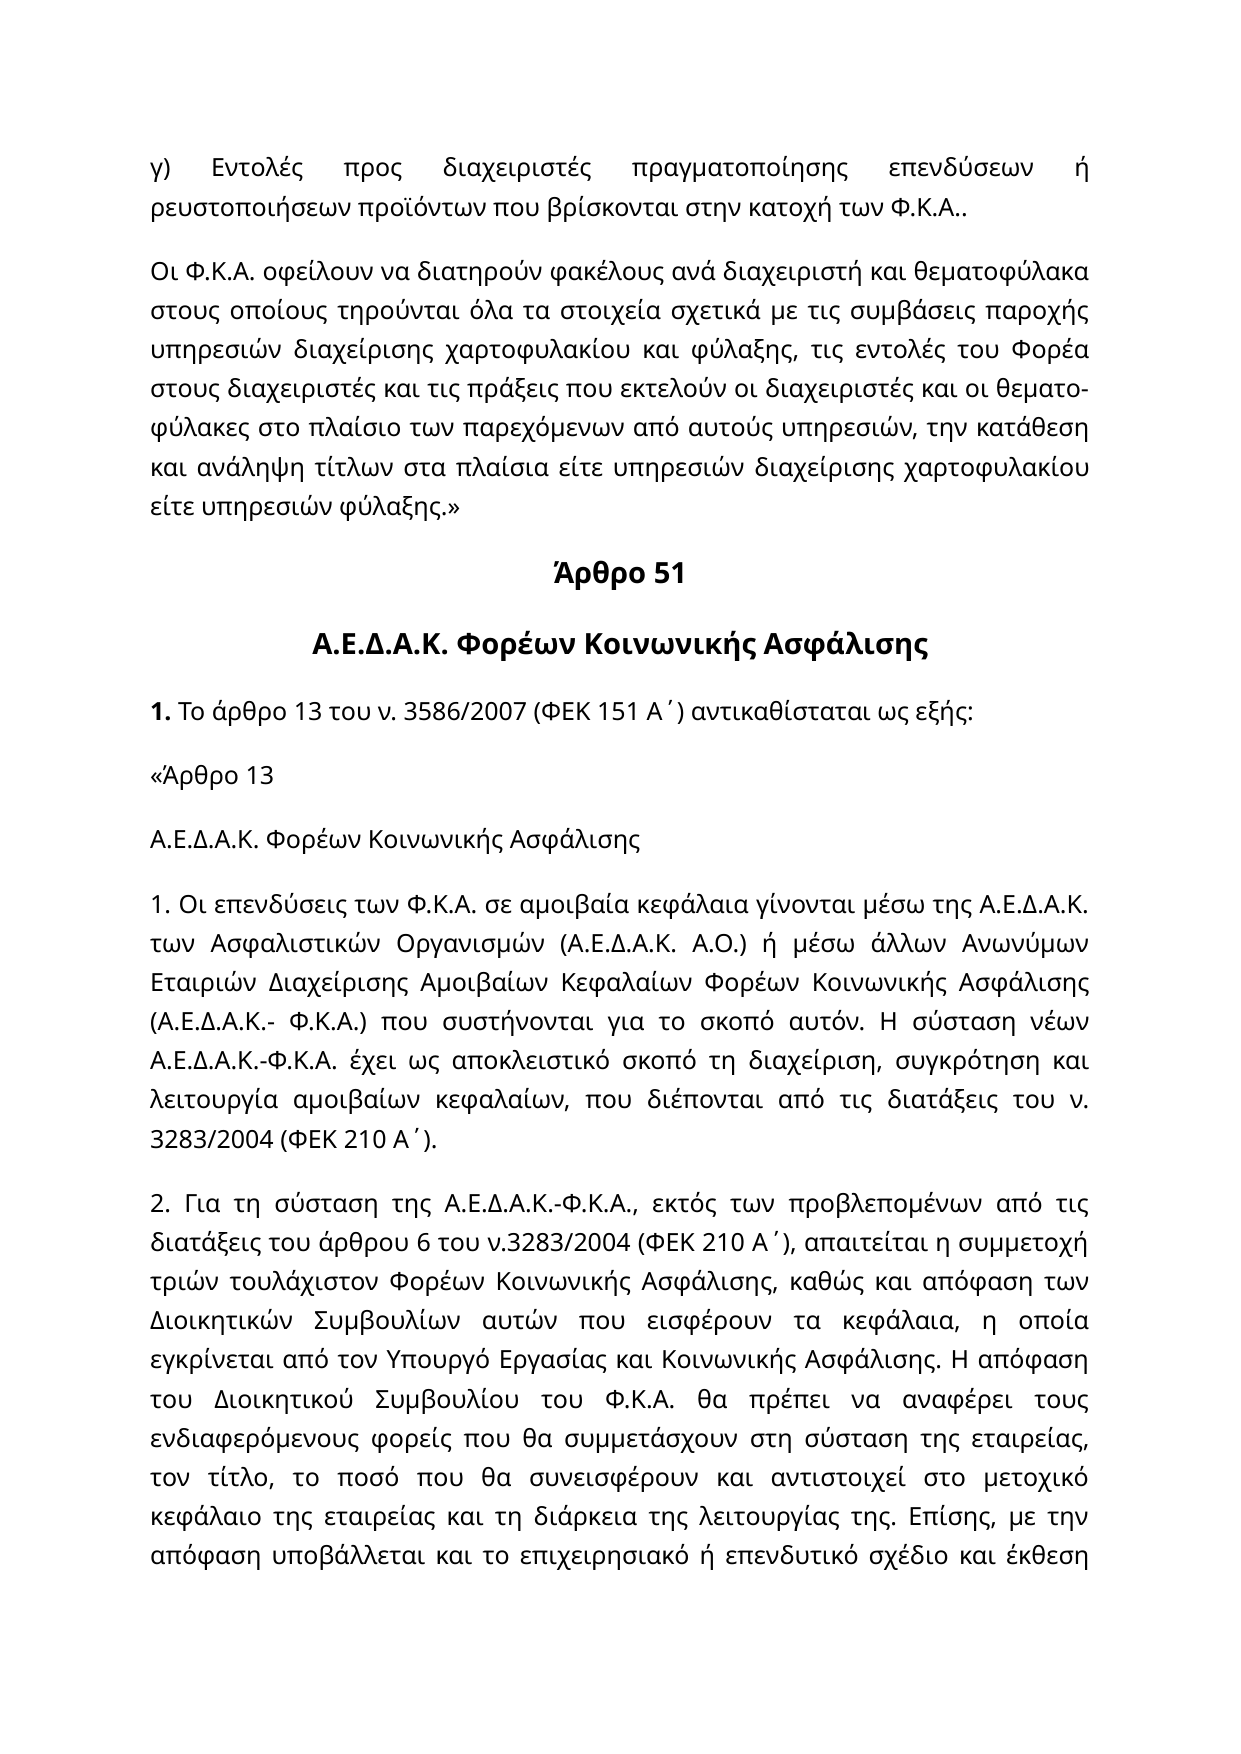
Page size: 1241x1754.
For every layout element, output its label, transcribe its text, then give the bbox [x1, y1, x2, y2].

text γ) Εντολές προς διαχειριστές πραγματοποίησης επενδύσεων ή ρευστοποιήσεων προϊόντων που βρίσκονται στην κατοχή των Φ.Κ.Α.. [150, 150, 1090, 223]
text Οι Φ.Κ.Α. οφείλουν να διατηρούν φακέλους ανά διαχειριστή και θεματοφύλακα στους οποίους τηρούνται όλα τα στοιχεία σχετικά με τις συμβάσεις παροχής υπηρεσιών διαχείρισης χαρτοφυλακίου και φύλαξης, τις εντολές του Φορέα στους διαχειριστές και τις πράξεις που εκτελούν οι διαχειριστές και οι θεματο- φύλακες στο πλαίσιο των παρεχόμενων από αυτούς υπηρεσιών, την κατάθεση και ανάληψη τίτλων στα πλαίσια είτε υπηρεσιών διαχείρισης χαρτοφυλακίου είτε υπηρεσιών φύλαξης.» [150, 253, 1090, 522]
text Α.Ε.Δ.Α.Κ. Φορέων Κοινωνικής Ασφάλισης [150, 822, 1090, 856]
text «Άρθρο 13 [150, 758, 1090, 792]
text 1. Οι επενδύσεις των Φ.Κ.Α. σε αμοιβαία κεφάλαια γίνονται μέσω της Α.Ε.Δ.Α.Κ. των Ασφαλιστικών Οργανισμών (Α.Ε.Δ.Α.Κ. Α.Ο.) ή μέσω άλλων Ανωνύμων Εταιριών Διαχείρισης Αμοιβαίων Κεφαλαίων Φορέων Κοινωνικής Ασφάλισης (Α.Ε.Δ.Α.Κ.- Φ.Κ.Α.) που συστήνονται για το σκοπό αυτόν. Η σύσταση νέων Α.Ε.Δ.Α.Κ.-Φ.Κ.Α. έχει ως αποκλειστικό σκοπό τη διαχείριση, συγκρότηση και λειτουργία αμοιβαίων κεφαλαίων, που διέπονται από τις διατάξεις του ν. 3283/2004 (ΦΕΚ 210 Α΄). [150, 886, 1090, 1155]
text 2. Για τη σύσταση της Α.Ε.Δ.Α.Κ.-Φ.Κ.Α., εκτός των προβλεπομένων από τις διατάξεις του άρθρου 6 του ν.3283/2004 (ΦΕΚ 210 Α΄), απαιτείται η συμμετοχή τριών τουλάχιστον Φορέων Κοινωνικής Ασφάλισης, καθώς και απόφαση των Διοικητικών Συμβουλίων αυτών που εισφέρουν τα κεφάλαια, η οποία εγκρίνεται από τον Υπουργό Εργασίας και Κοινωνικής Ασφάλισης. Η απόφαση του Διοικητικού Συμβουλίου του Φ.Κ.Α. θα πρέπει να αναφέρει τους ενδιαφερόμενους φορείς που θα συμμετάσχουν στη σύσταση της εταιρείας, τον τίτλο, το ποσό που θα συνεισφέρουν και αντιστοιχεί στο μετοχικό κεφάλαιο της εταιρείας και τη διάρκεια της λειτουργίας της. Επίσης, με την απόφαση υποβάλλεται και το επιχειρησιακό ή επενδυτικό σχέδιο και έκθεση [150, 1185, 1090, 1572]
subtitle Α.Ε.Δ.Α.Κ. Φορέων Κοινωνικής Ασφάλισης [150, 623, 1090, 663]
subtitle Άρθρο 51 [150, 552, 1090, 592]
text 1. Το άρθρο 13 του ν. 3586/2007 (ΦΕΚ 151 Α΄) αντικαθίσταται ως εξής: [150, 694, 1090, 728]
